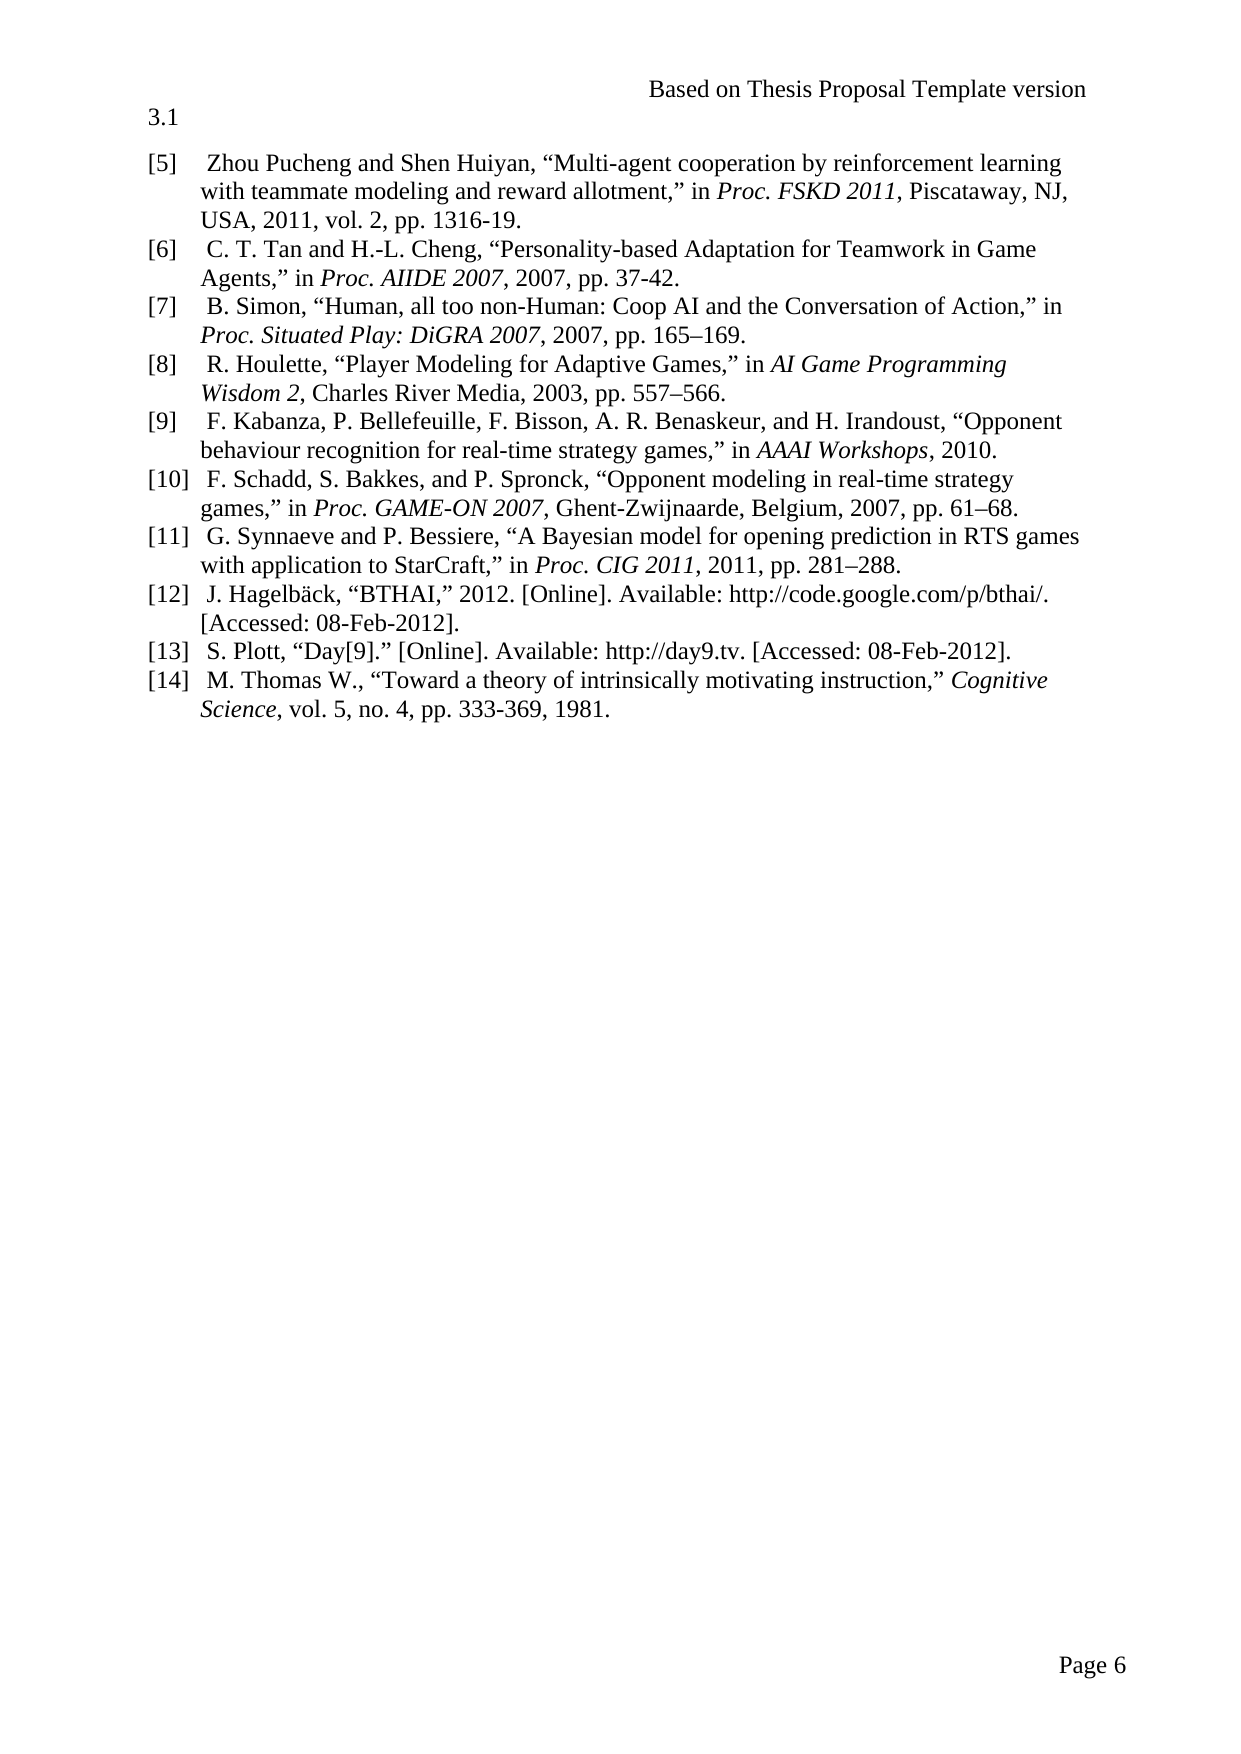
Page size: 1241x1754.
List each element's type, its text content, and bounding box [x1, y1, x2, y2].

text [11] G. Synnaeve and P. Bessiere, “A Bayesian model for opening prediction in RTS games with application to StarCraft,” in Proc. CIG 2011, 2011, pp. 281–288. [148, 521, 1093, 579]
text [5] Zhou Pucheng and Shen Huiyan, “Multi-agent cooperation by reinforcement learning with teammate modeling and reward allotment,” in Proc. FSKD 2011, Piscataway, NJ, USA, 2011, vol. 2, pp. 1316-19. [148, 148, 1093, 234]
text [8] R. Houlette, “Player Modeling for Adaptive Games,” in AI Game Programming Wisdom 2, Charles River Media, 2003, pp. 557–566. [148, 349, 1093, 406]
text [6] C. T. Tan and H.-L. Cheng, “Personality-based Adaptation for Teamwork in Game Agents,” in Proc. AIIDE 2007, 2007, pp. 37-42. [148, 234, 1093, 291]
text [9] F. Kabanza, P. Bellefeuille, F. Bisson, A. R. Benaskeur, and H. Irandoust, “Opponent behaviour recognition for real-time strategy games,” in AAAI Workshops, 2010. [148, 406, 1093, 464]
text [10] F. Schadd, S. Bakkes, and P. Spronck, “Opponent modeling in real-time strategy games,” in Proc. GAME-ON 2007, Ghent-Zwijnaarde, Belgium, 2007, pp. 61–68. [148, 464, 1093, 521]
text [14] M. Thomas W., “Toward a theory of intrinsically motivating instruction,” Cognitive Science, vol. 5, no. 4, pp. 333-369, 1981. [148, 665, 1093, 723]
text [7] B. Simon, “Human, all too non-Human: Coop AI and the Conversation of Action,” in Proc. Situated Play: DiGRA 2007, 2007, pp. 165–169. [148, 291, 1093, 349]
text [13] S. Plott, “Day[9].” [Online]. Available: http://day9.tv. [Accessed: 08-Feb-2012]. [148, 636, 1093, 665]
text [12] J. Hagelbäck, “BTHAI,” 2012. [Online]. Available: http://code.google.com/p/bthai/. [Accessed: 08-Feb-2012]. [148, 579, 1093, 636]
